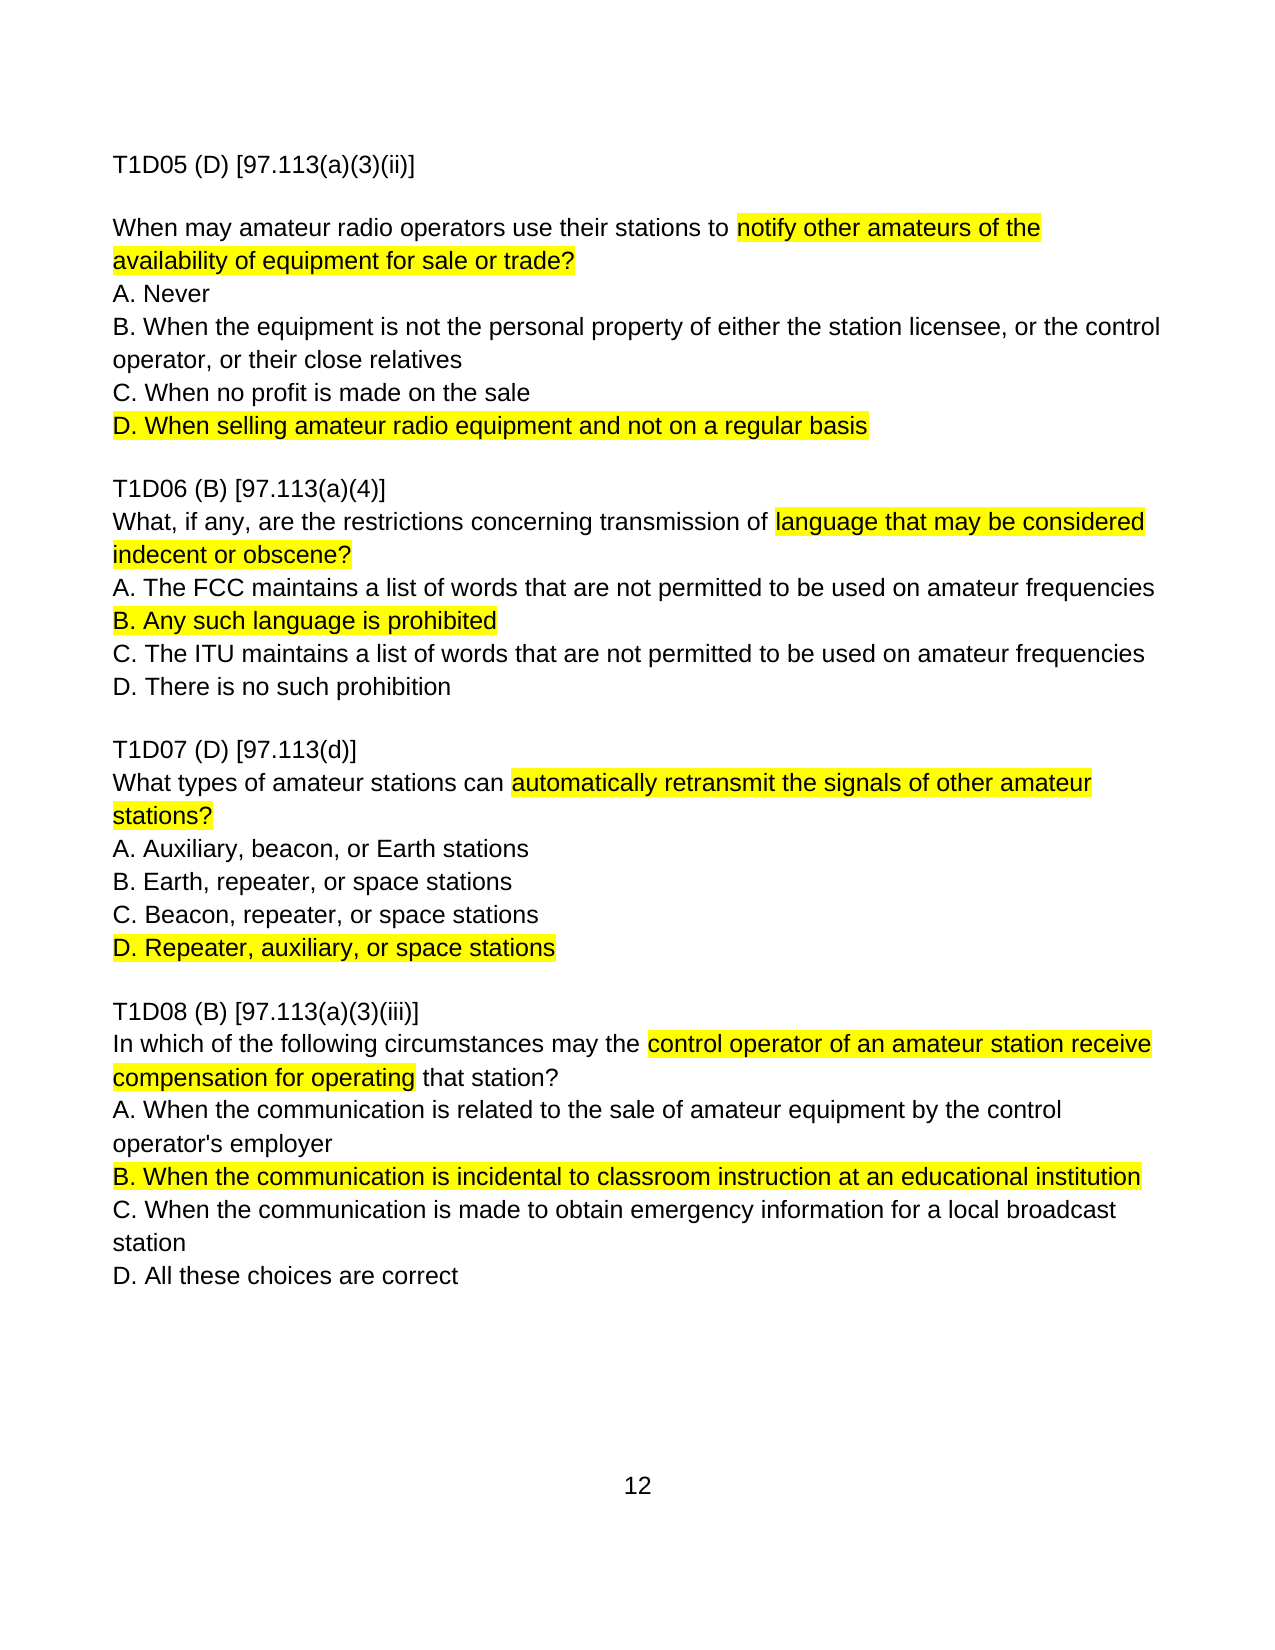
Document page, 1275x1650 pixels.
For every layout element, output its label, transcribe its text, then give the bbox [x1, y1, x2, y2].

text When may amateur radio operators use their stations to notify other amateurs of the availability of equipment for sale or trade? A. Never B. When the equipment is not the personal property of either the station licensee, or the control operator, or their close relatives C. When no profit is made on the sale D. When selling amateur radio equipment and not on a regular basis [112, 213, 1162, 440]
text T1D05 (D) [97.113(a)(3)(ii)] [112, 150, 1162, 179]
text T1D08 (B) [97.113(a)(3)(iii)] In which of the following circumstances may the control operator of an amateur station receive compensation for operating that station? A. When the communication is related to the sale of amateur equipment by the control operator's employer B. When the communication is incidental to classroom instruction at an educational institution C. When the communication is made to obtain emergency information for a local broadcast station D. All these choices are correct [112, 996, 1162, 1289]
text T1D07 (D) [97.113(d)] What types of amateur stations can automatically retransmit the signals of other amateur stations? A. Auxiliary, beacon, or Earth stations B. Earth, repeater, or space stations C. Beacon, repeater, or space stations D. Repeater, auxiliary, or space stations [112, 735, 1162, 962]
text T1D06 (B) [97.113(a)(4)] What, if any, are the restrictions concerning transmission of language that may be considered indecent or obscene? A. The FCC maintains a list of words that are not permitted to be used on amateur frequencies B. Any such language is prohibited C. The ITU maintains a list of words that are not permitted to be used on amateur frequencies D. There is no such prohibition [112, 474, 1162, 701]
